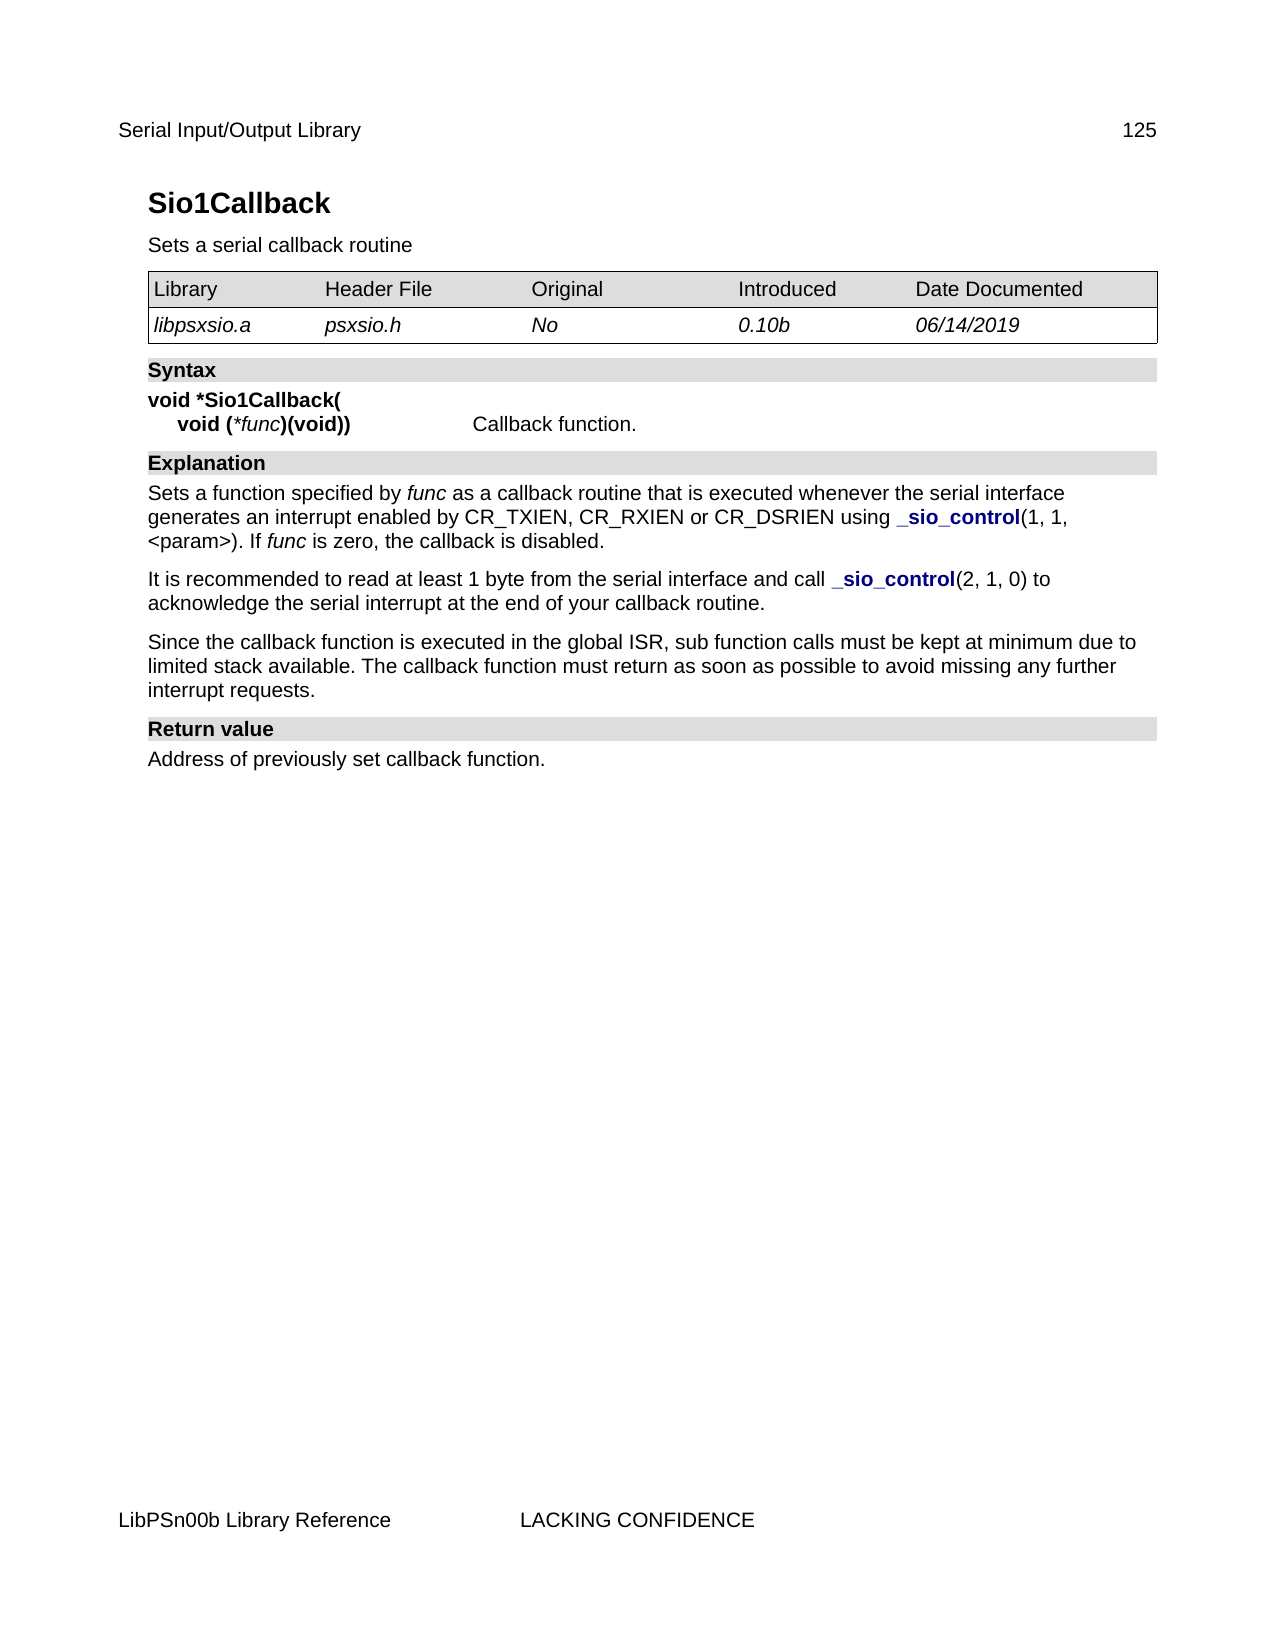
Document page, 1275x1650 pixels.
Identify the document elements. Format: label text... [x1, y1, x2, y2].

text Sets a serial callback routine [148, 232, 1157, 256]
text It is recommended to read at least 1 byte from the serial interface and call _sio_control(2, 1, 0) to acknowledge the serial interrupt at the end of your callback routine. [148, 567, 1157, 615]
text Sets a function specified by func as a callback routine that is executed whenever the serial interface generates an interrupt enabled by CR_TXIEN, CR_RXIEN or CR_DSRIEN using _sio_control(1, 1, <param>). If func is zero, the callback is disabled. [148, 481, 1157, 552]
text Since the callback function is executed in the global ISR, sub function calls must be kept at minimum due to limited stack available. The callback function must return as soon as possible to avoid missing any further interrupt requests. [148, 630, 1157, 702]
text libpsxsio.a psxsio.h No 0.10b 06/14/2019 [149, 308, 1157, 343]
subtitle Return value [148, 717, 1157, 741]
text Library Header File Original Introduced Date Documented [149, 272, 1157, 307]
subtitle Explanation [148, 451, 1157, 475]
subtitle Sio1Callback [148, 186, 1157, 220]
text void *Sio1Callback( [148, 388, 1157, 412]
subtitle Syntax [148, 358, 1157, 382]
text void (*func)(void)) Callback function. [148, 412, 1157, 436]
text Address of previously set callback function. [148, 747, 1157, 771]
